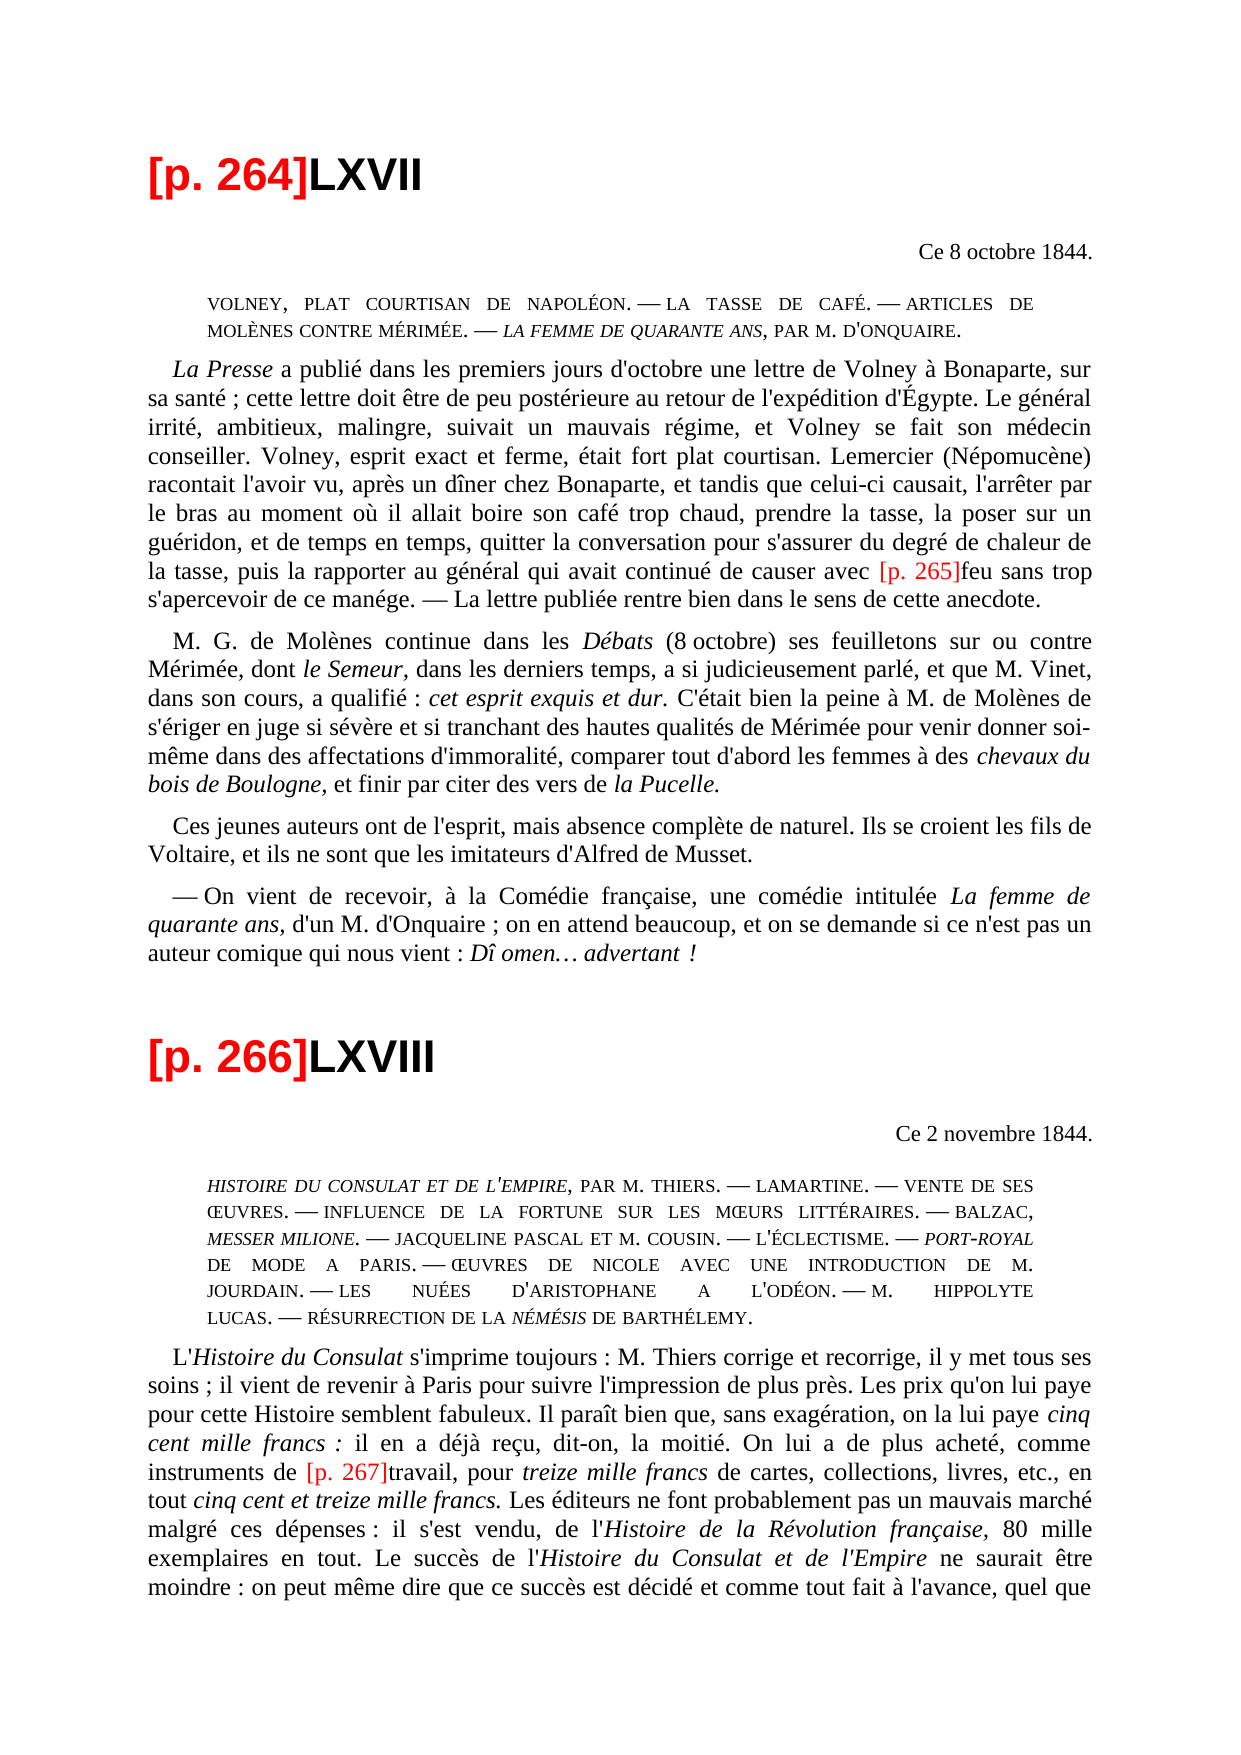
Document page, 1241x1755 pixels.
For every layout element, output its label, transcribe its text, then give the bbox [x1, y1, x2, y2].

text Ces jeunes auteurs ont de l'esprit, mais absence complète de naturel. Ils se croient les fils de Voltaire, et ils ne sont que les imitateurs d'Alfred de Musset. [148, 811, 1093, 868]
subtitle [p. 266]LXVIII [148, 1029, 1093, 1082]
text Ce 8 octobre 1844. [148, 238, 1093, 264]
text La Presse a publié dans les premiers jours d'octobre une lettre de Volney à Bonaparte, sur sa santé ; cette lettre doit être de peu postérieure au retour de l'expédition d'Égypte. Le général irrité, ambitieux, malingre, suivait un mauvais régime, et Volney se fait son médecin conseiller. Volney, esprit exact et ferme, était fort plat courtisan. Lemercier (Népomucène) racontait l'avoir vu, après un dîner chez Bonaparte, et tandis que celui-ci causait, l'arrêter par le bras au moment où il allait boire son café trop chaud, prendre la tasse, la poser sur un guéridon, et de temps en temps, quitter la conversation pour s'assurer du degré de chaleur de la tasse, puis la rapporter au général qui avait continué de causer avec [p. 265]feu sans trop s'apercevoir de ce manége. — La lettre publiée rentre bien dans le sens de cette anecdote. [148, 354, 1093, 613]
subtitle [p. 264]LXVII [148, 148, 1093, 200]
text M. G. de Molènes continue dans les Débats (8 octobre) ses feuilletons sur ou contre Mérimée, dont le Semeur, dans les derniers temps, a si judicieusement parlé, et que M. Vinet, dans son cours, a qualifié : cet esprit exquis et dur. C'était bien la peine à M. de Molènes de s'ériger en juge si sévère et si tranchant des hautes qualités de Mérimée pour venir donner soi-même dans des affectations d'immoralité, comparer tout d'abord les femmes à des chevaux du bois de Boulogne, et finir par citer des vers de la Pucelle. [148, 626, 1093, 798]
text Ce 2 novembre 1844. [148, 1120, 1093, 1146]
text — On vient de recevoir, à la Comédie française, une comédie intitulée La femme de quarante ans, d'un M. d'Onquaire ; on en attend beaucoup, et on se demande si ce n'est pas un auteur comique qui nous vient : Dî omen… advertant ! [148, 881, 1093, 967]
text volney, plat courtisan de napoléon. — la tasse de café. — articles de molènes contre mérimée. — la femme de quarante ans, par m. d'onquaire. [207, 289, 1033, 342]
text L'Histoire du Consulat s'imprime toujours : M. Thiers corrige et recorrige, il y met tous ses soins ; il vient de revenir à Paris pour suivre l'impression de plus près. Les prix qu'on lui paye pour cette Histoire semblent fabuleux. Il paraît bien que, sans exagération, on la lui paye cinq cent mille francs : il en a déjà reçu, dit-on, la moitié. On lui a de plus acheté, comme instruments de [p. 267]travail, pour treize mille francs de cartes, collections, livres, etc., en tout cinq cent et treize mille francs. Les éditeurs ne font probablement pas un mauvais marché malgré ces dépenses : il s'est vendu, de l'Histoire de la Révolution française, 80 mille exemplaires en tout. Le succès de l'Histoire du Consulat et de l'Empire ne saurait être moindre : on peut même dire que ce succès est décidé et comme tout fait à l'avance, quel que [148, 1342, 1093, 1600]
text histoire du consulat et de l'empire, par m. thiers. — lamartine. — vente de ses œuvres. — influence de la fortune sur les mœurs littéraires. — balzac, messer milione. — jacqueline pascal et m. cousin. — l'éclectisme. — port-royal de mode a paris. — œuvres de nicole avec une introduction de m. jourdain. — les nuées d'aristophane a l'odéon. — m. hippolyte lucas. — résurrection de la némésis de barthélemy. [207, 1171, 1033, 1329]
